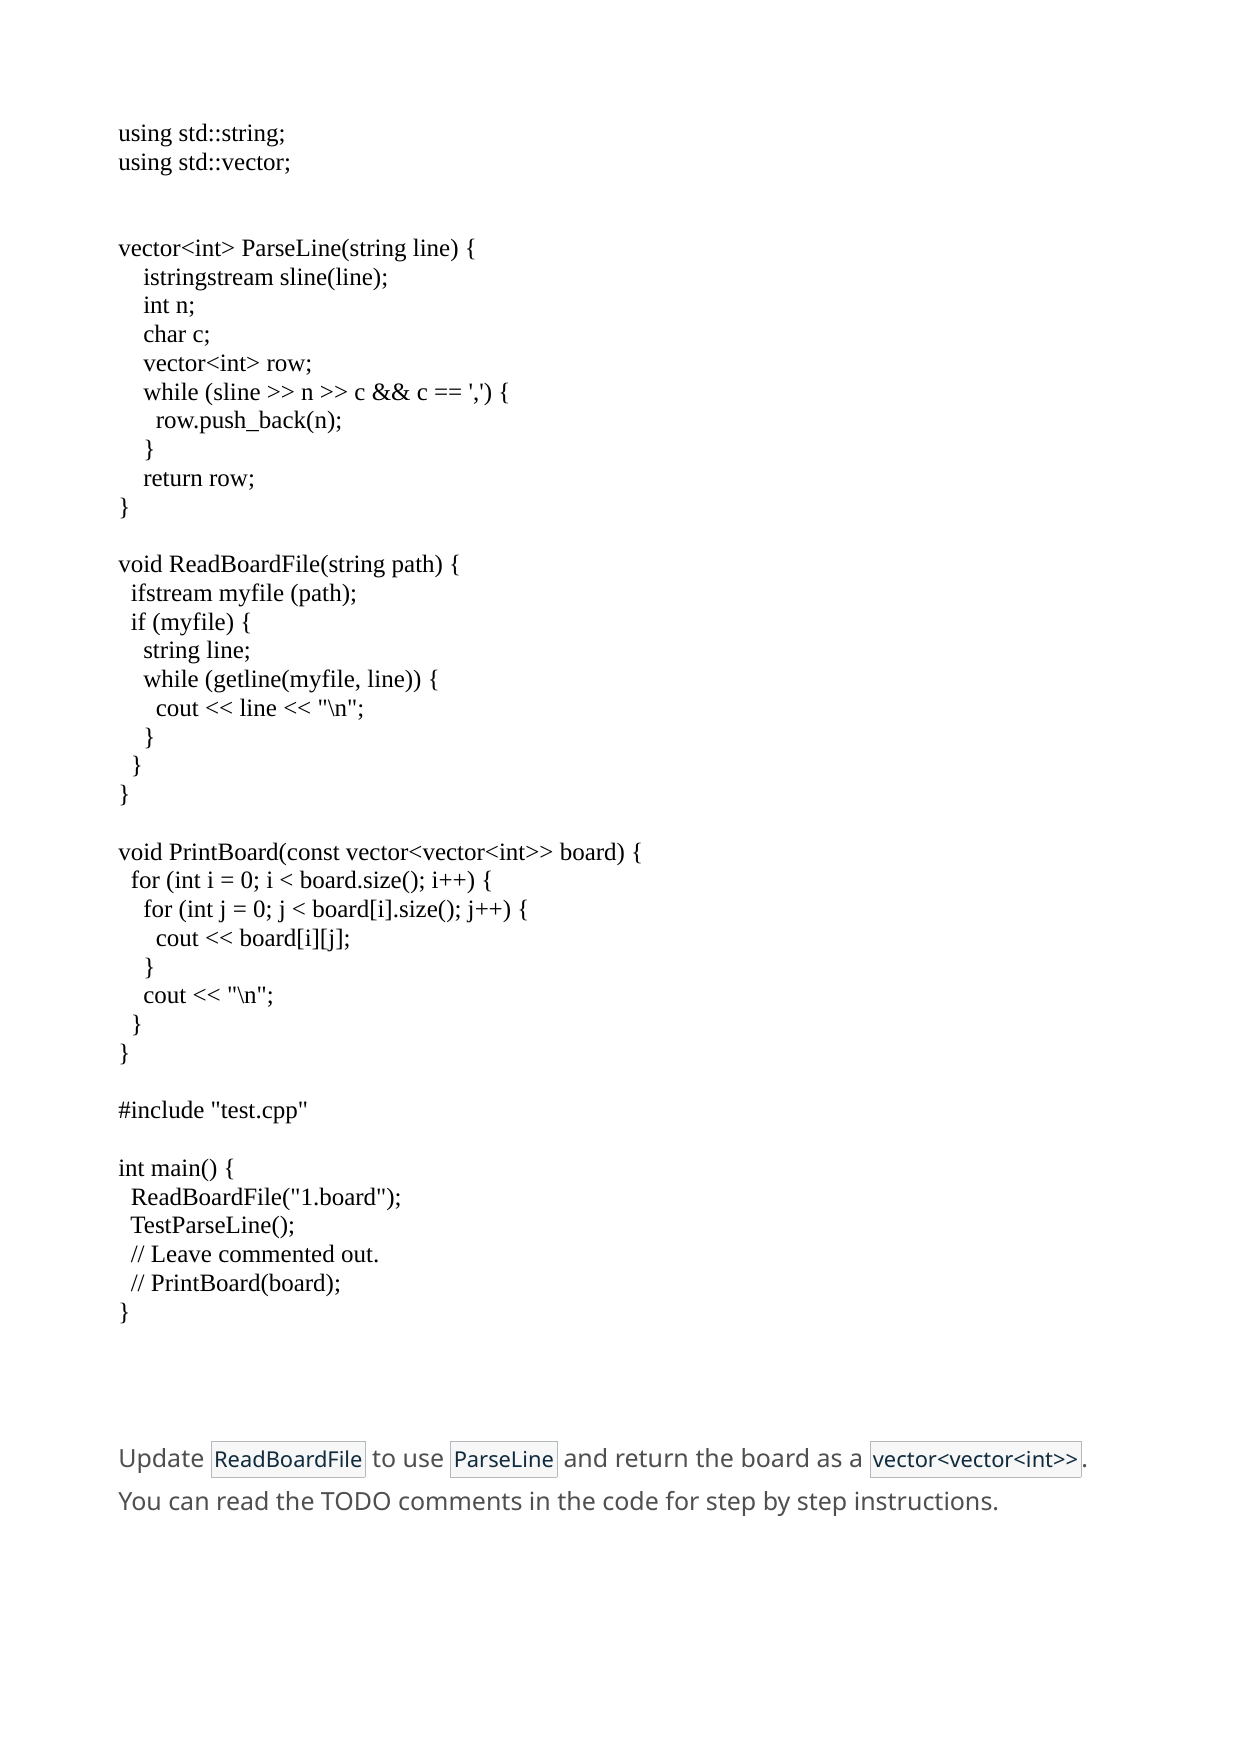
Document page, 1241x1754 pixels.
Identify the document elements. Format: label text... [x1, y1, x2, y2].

text cout << line << "\n"; [118, 693, 1122, 722]
text } [118, 492, 1122, 521]
text void PrintBoard(const vector<vector<int>> board) { [118, 837, 1122, 866]
text int n; [118, 291, 1122, 319]
text Update ReadBoardFile to use ParseLine and return the board as a vector<vector<int>>. You can read the TODO comments in the code for step by step instructions. [118, 1441, 1122, 1518]
text } [118, 722, 1122, 751]
text } [118, 1038, 1122, 1067]
text cout << "\n"; [118, 981, 1122, 1009]
text TestParseLine(); [118, 1211, 1122, 1239]
text using std::string; [118, 118, 1122, 147]
text row.push_back(n); [118, 406, 1122, 434]
text ReadBoardFile("1.board"); [118, 1182, 1122, 1211]
text vector<int> row; [118, 348, 1122, 377]
text while (getline(myfile, line)) { [118, 664, 1122, 693]
text int main() { [118, 1153, 1122, 1182]
text } [118, 1297, 1122, 1326]
text ifstream myfile (path); [118, 578, 1122, 607]
text } [118, 751, 1122, 779]
text while (sline >> n >> c && c == ',') { [118, 377, 1122, 406]
text istringstream sline(line); [118, 262, 1122, 291]
text // Leave commented out. [118, 1239, 1122, 1268]
text cout << board[i][j]; [118, 923, 1122, 952]
text if (myfile) { [118, 607, 1122, 636]
text using std::vector; [118, 147, 1122, 176]
text return row; [118, 463, 1122, 492]
text } [118, 434, 1122, 463]
text } [118, 952, 1122, 981]
text // PrintBoard(board); [118, 1268, 1122, 1297]
text char c; [118, 319, 1122, 348]
text for (int j = 0; j < board[i].size(); j++) { [118, 894, 1122, 923]
text #include "test.cpp" [118, 1096, 1122, 1124]
text for (int i = 0; i < board.size(); i++) { [118, 866, 1122, 894]
text } [118, 1009, 1122, 1038]
text string line; [118, 636, 1122, 664]
text } [118, 779, 1122, 808]
text vector<int> ParseLine(string line) { [118, 233, 1122, 262]
text void ReadBoardFile(string path) { [118, 549, 1122, 578]
